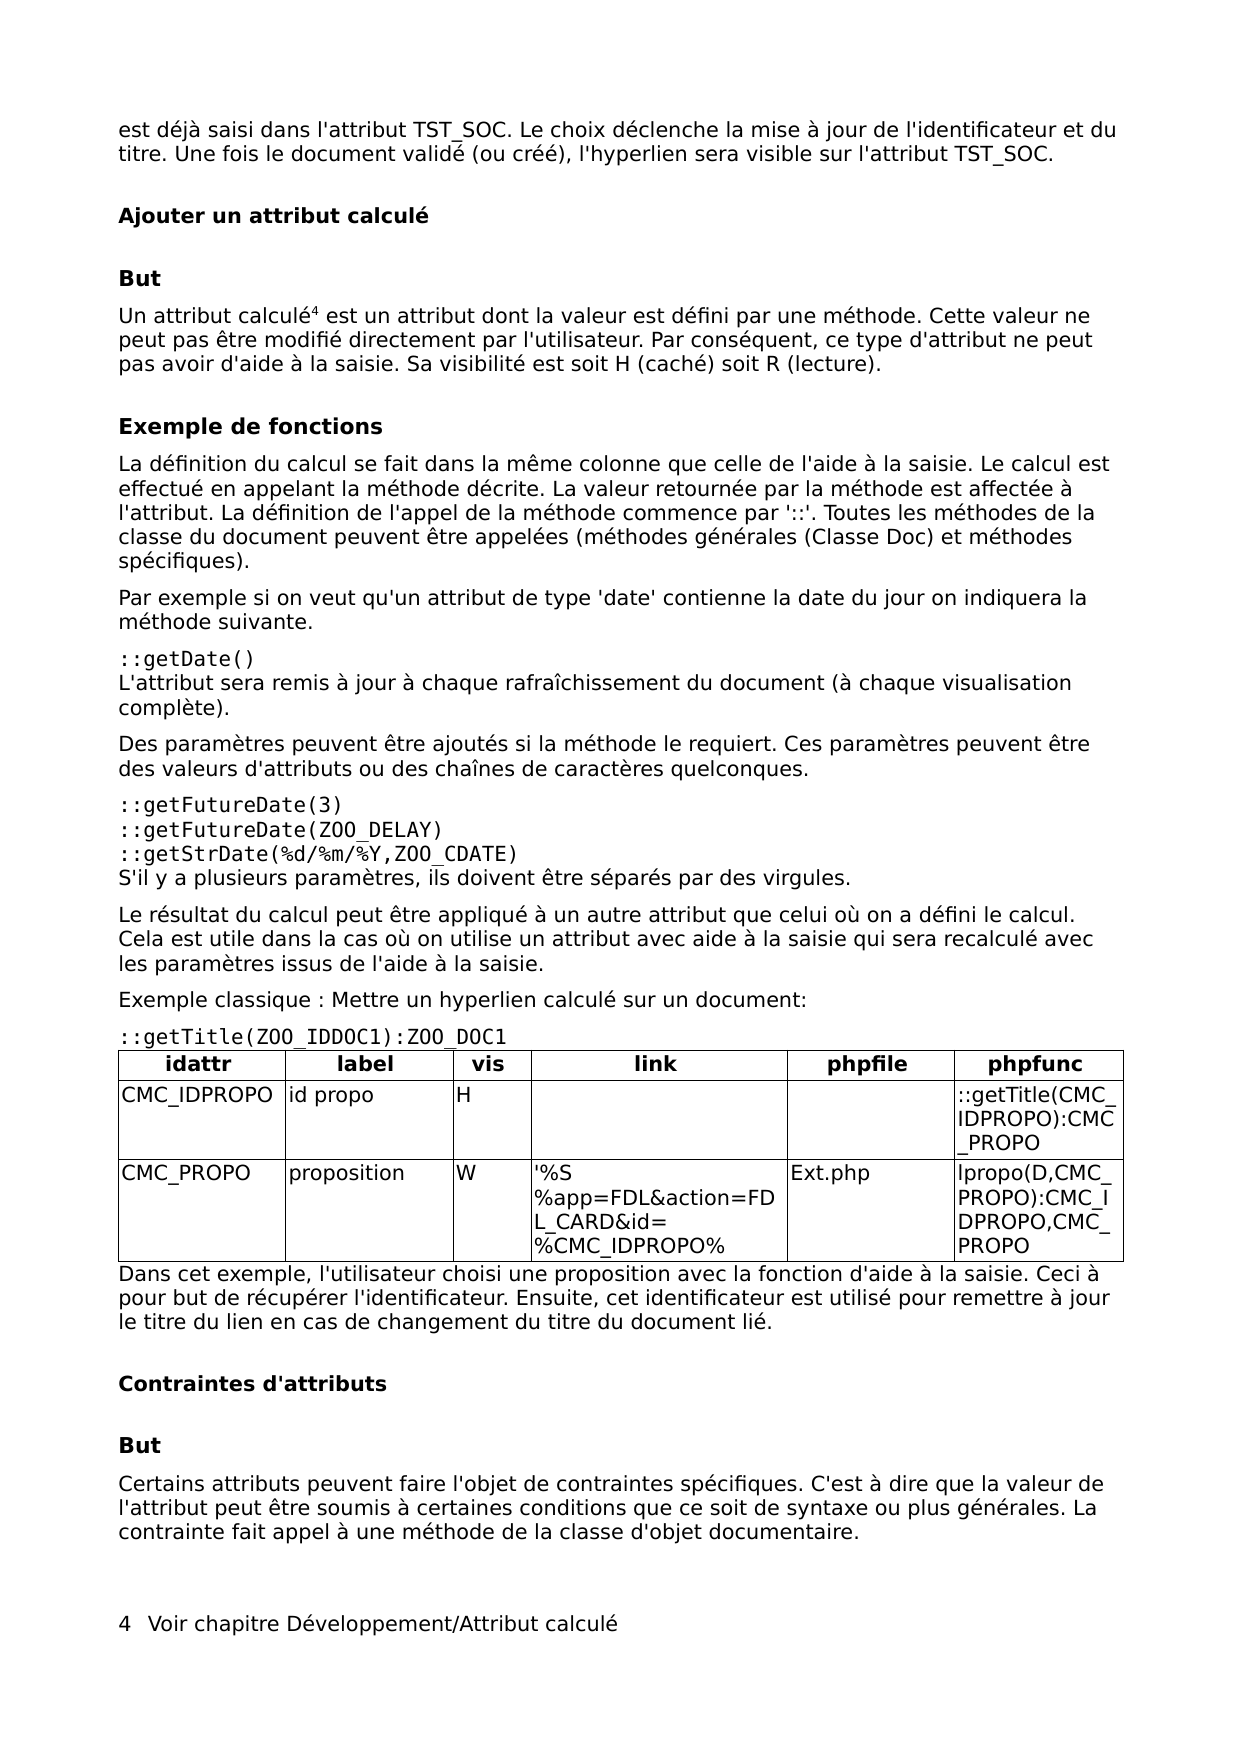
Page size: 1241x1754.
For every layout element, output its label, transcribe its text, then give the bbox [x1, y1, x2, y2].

text Des paramètres peuvent être ajoutés si la méthode le requiert. Ces paramètres peuvent être des valeurs d'attributs ou des chaînes de caractères quelconques. [118, 732, 1122, 781]
table_cell '%S%app=FDL&action=FDL_CARD&id=%CMC_IDPROPO% [532, 1160, 787, 1261]
table_header phpfunc [955, 1051, 1123, 1080]
table_header label [286, 1051, 453, 1080]
table_cell id propo [286, 1081, 453, 1158]
table_cell CMC_PROPO [119, 1160, 285, 1261]
text Par exemple si on veut qu'un attribut de type 'date' contienne la date du jour on indiquera la méthode suivante. [118, 586, 1122, 635]
text Exemple classique : Mettre un hyperlien calculé sur un document: [118, 988, 1122, 1013]
table_header vis [454, 1051, 531, 1080]
text L'attribut sera remis à jour à chaque rafraîchissement du document (à chaque visualisation complète). [118, 671, 1122, 720]
text Certains attributs peuvent faire l'objet de contraintes spécifiques. C'est à dire que la valeur de l'attribut peut être soumis à certaines conditions que ce soit de syntaxe ou plus générales. La contrainte fait appel à une méthode de la classe d'objet documentaire. [118, 1472, 1122, 1544]
text La définition du calcul se fait dans la même colonne que celle de l'aide à la saisie. Le calcul est effectué en appelant la méthode décrite. La valeur retournée par la méthode est affectée à l'attribut. La définition de l'appel de la méthode commence par '::'. Toutes les méthodes de la classe du document peuvent être appelées (méthodes générales (Classe Doc) et méthodes spécifiques). [118, 452, 1122, 574]
text ::getDate() [118, 647, 1122, 671]
table_cell H [454, 1081, 531, 1158]
subtitle But [118, 1434, 1122, 1459]
subtitle But [118, 266, 1122, 291]
subtitle Exemple de fonctions [118, 414, 1122, 440]
text Un attribut calculé est un attribut dont la valeur est défini par une méthode. Cette valeur ne peut pas être modifié directement par l'utilisateur. Par conséquent, ce type d'attribut ne peut pas avoir d'aide à la saisie. Sa visibilité est soit H (caché) soit R (lecture). [118, 304, 1122, 377]
table_cell Ext.php [788, 1160, 954, 1261]
table_cell [788, 1081, 954, 1158]
text ::getTitle(ZOO_IDDOC1):ZOO_DOC1 [118, 1025, 1122, 1049]
table_cell [532, 1081, 787, 1158]
text Le résultat du calcul peut être appliqué à un autre attribut que celui où on a défini le calcul. Cela est utile dans la cas où on utilise un attribut avec aide à la saisie qui sera recalculé avec les paramètres issus de l'aide à la saisie. [118, 903, 1122, 976]
table_cell lpropo(D,CMC_PROPO):CMC_IDPROPO,CMC_PROPO [955, 1160, 1123, 1261]
table_cell W [454, 1160, 531, 1261]
subtitle Contraintes d'attributs [118, 1372, 1122, 1396]
text est déjà saisi dans l'attribut TST_SOC. Le choix déclenche la mise à jour de l'identificateur et du titre. Une fois le document validé (ou créé), l'hyperlien sera visible sur l'attribut TST_SOC. [118, 118, 1122, 167]
table_header link [532, 1051, 787, 1080]
subtitle Ajouter un attribut calculé [118, 204, 1122, 228]
table_header idattr [119, 1051, 285, 1080]
table_cell CMC_IDPROPO [119, 1081, 285, 1158]
text Dans cet exemple, l'utilisateur choisi une proposition avec la fonction d'aide à la saisie. Ceci à pour but de récupérer l'identificateur. Ensuite, cet identificateur est utilisé pour remettre à jour le titre du lien en cas de changement du titre du document lié. [118, 1262, 1122, 1334]
table_header phpfile [788, 1051, 954, 1080]
table_cell ::getTitle(CMC_IDPROPO):CMC_PROPO [955, 1081, 1123, 1158]
table_cell proposition [286, 1160, 453, 1261]
text S'il y a plusieurs paramètres, ils doivent être séparés par des virgules. [118, 866, 1122, 891]
text Voir chapitre Développement/Attribut calculé [118, 1612, 1122, 1636]
text ::getFutureDate(3) ::getFutureDate(ZOO_DELAY) ::getStrDate(%d/%m/%Y,ZOO_CDATE) [118, 793, 1122, 866]
